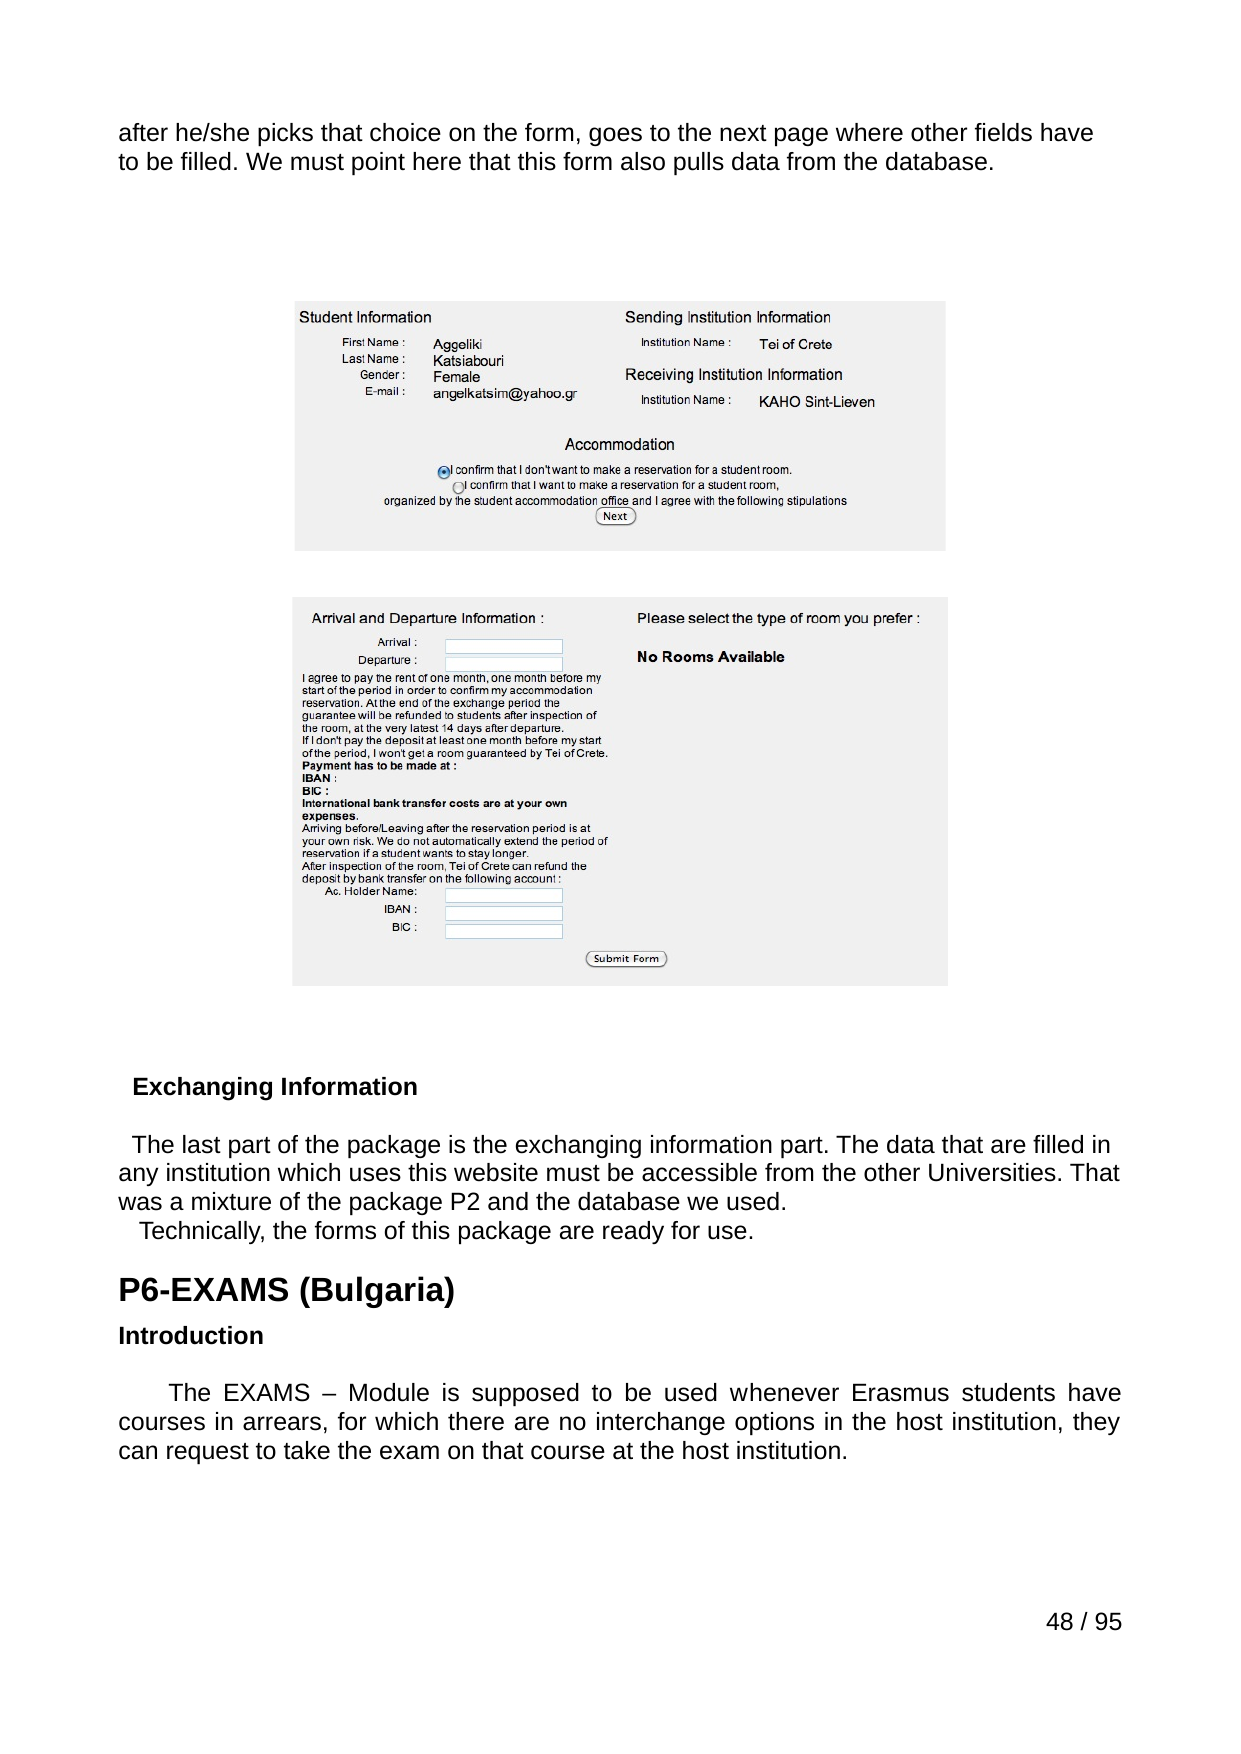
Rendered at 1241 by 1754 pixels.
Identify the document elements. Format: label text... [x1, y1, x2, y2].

text Technically, the forms of this package are ready for use. [118, 1216, 1122, 1244]
picture [294, 301, 946, 551]
text Exchanging Information [118, 1072, 1122, 1101]
text after he/she picks that choice on the form, goes to the next page where other fields have to be filled. We must point here that this form also pulls data from the database. [118, 118, 1122, 176]
text The last part of the package is the exchanging information part. The data that are filled in any institution which uses this website must be accessible from the other Universities. That was a mixture of the package P2 and the database we used. [118, 1129, 1122, 1216]
subtitle P6-EXAMS (Bulgaria) [118, 1269, 1122, 1308]
text Introduction [118, 1321, 1122, 1349]
text The EXAMS – Module is supposed to be used whenever Erasmus students have courses in arrears, for which there are no interchange options in the host institution, they can request to take the exam on that course at the host institution. [118, 1378, 1122, 1464]
picture [292, 597, 948, 986]
